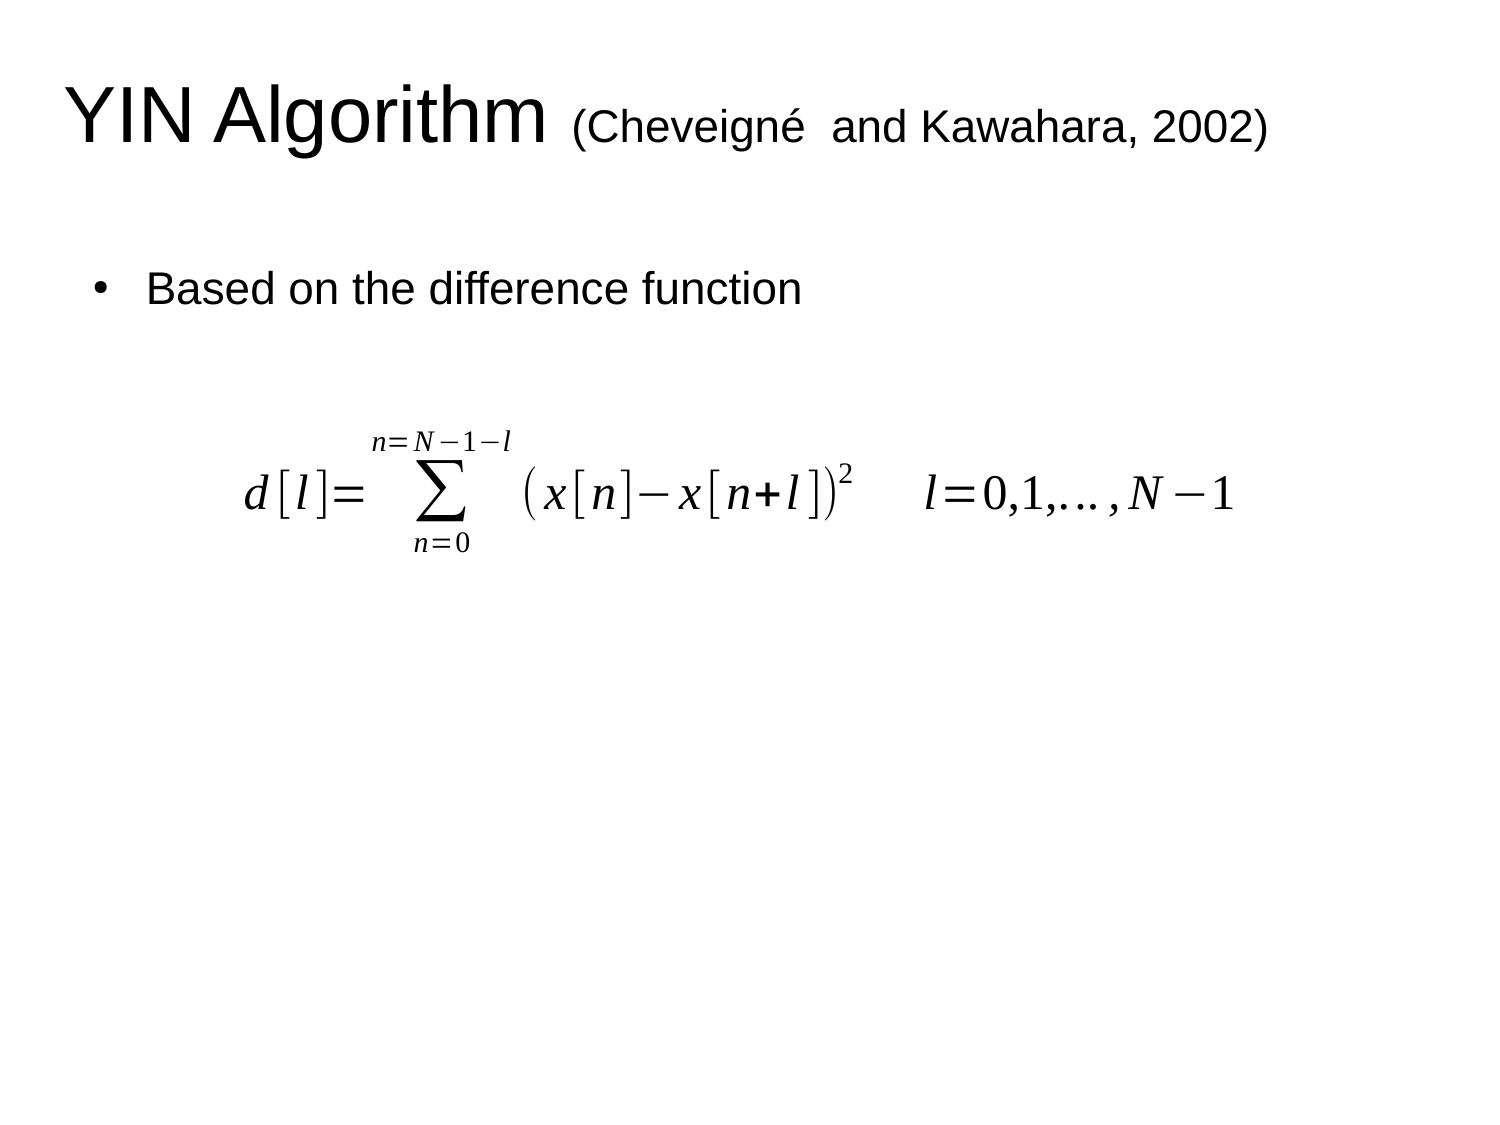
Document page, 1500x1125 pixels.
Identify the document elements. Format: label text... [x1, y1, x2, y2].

chart [236, 424, 1242, 674]
title YIN Algorithm (Cheveigné and Kawahara, 2002) [63, 21, 1414, 209]
list Based on the difference function [75, 263, 1051, 376]
